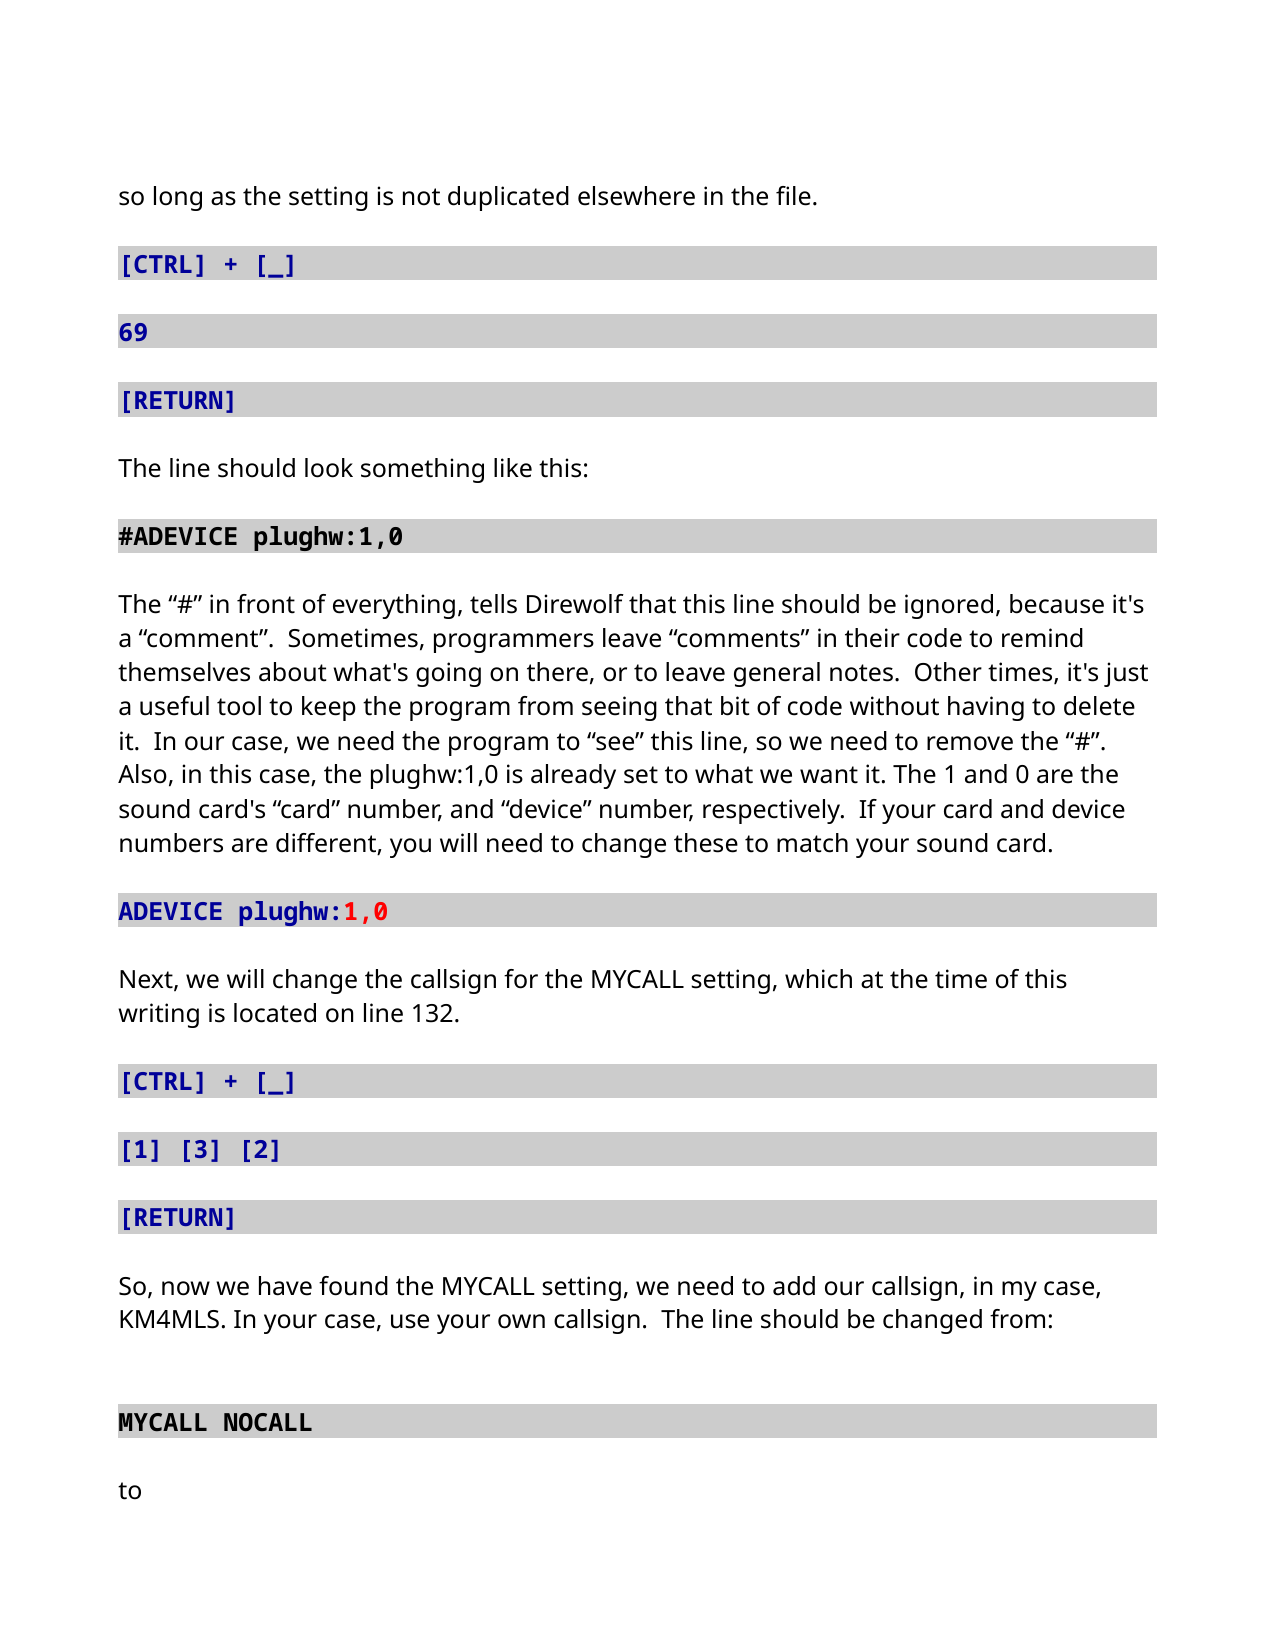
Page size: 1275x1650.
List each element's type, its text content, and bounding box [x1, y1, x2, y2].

text ADEVICE plughw:1,0 [118, 893, 1157, 927]
text The “#” in front of everything, tells Direwolf that this line should be ignored, because it's a “comment”. Sometimes, programmers leave “comments” in their code to remind themselves about what's going on there, or to leave general notes. Other times, it's just a useful tool to keep the program from seeing that bit of code without having to delete it. In our case, we need the program to “see” this line, so we need to remove the “#”. Also, in this case, the plughw:1,0 is already set to what we want it. The 1 and 0 are the sound card's “card” number, and “device” number, respectively. If your card and device numbers are different, you will need to change these to match your sound card. [118, 587, 1157, 859]
text Next, we will change the callsign for the MYCALL setting, which at the time of this writing is located on line 132. [118, 962, 1157, 1030]
text so long as the setting is not duplicated elsewhere in the file. [118, 178, 1157, 212]
text [1] [3] [2] [118, 1132, 1157, 1166]
text The line should look something like this: [118, 451, 1157, 485]
text [CTRL] + [_] [118, 246, 1157, 280]
text #ADEVICE plughw:1,0 [118, 519, 1157, 553]
text [RETURN] [118, 1200, 1157, 1234]
text So, now we have found the MYCALL setting, we need to add our callsign, in my case, KM4MLS. In your case, use your own callsign. The line should be changed from: [118, 1268, 1157, 1336]
text [CTRL] + [_] [118, 1064, 1157, 1098]
text to [118, 1472, 1157, 1507]
text MYCALL NOCALL [118, 1404, 1157, 1438]
text [RETURN] [118, 382, 1157, 417]
text 69 [118, 314, 1157, 348]
